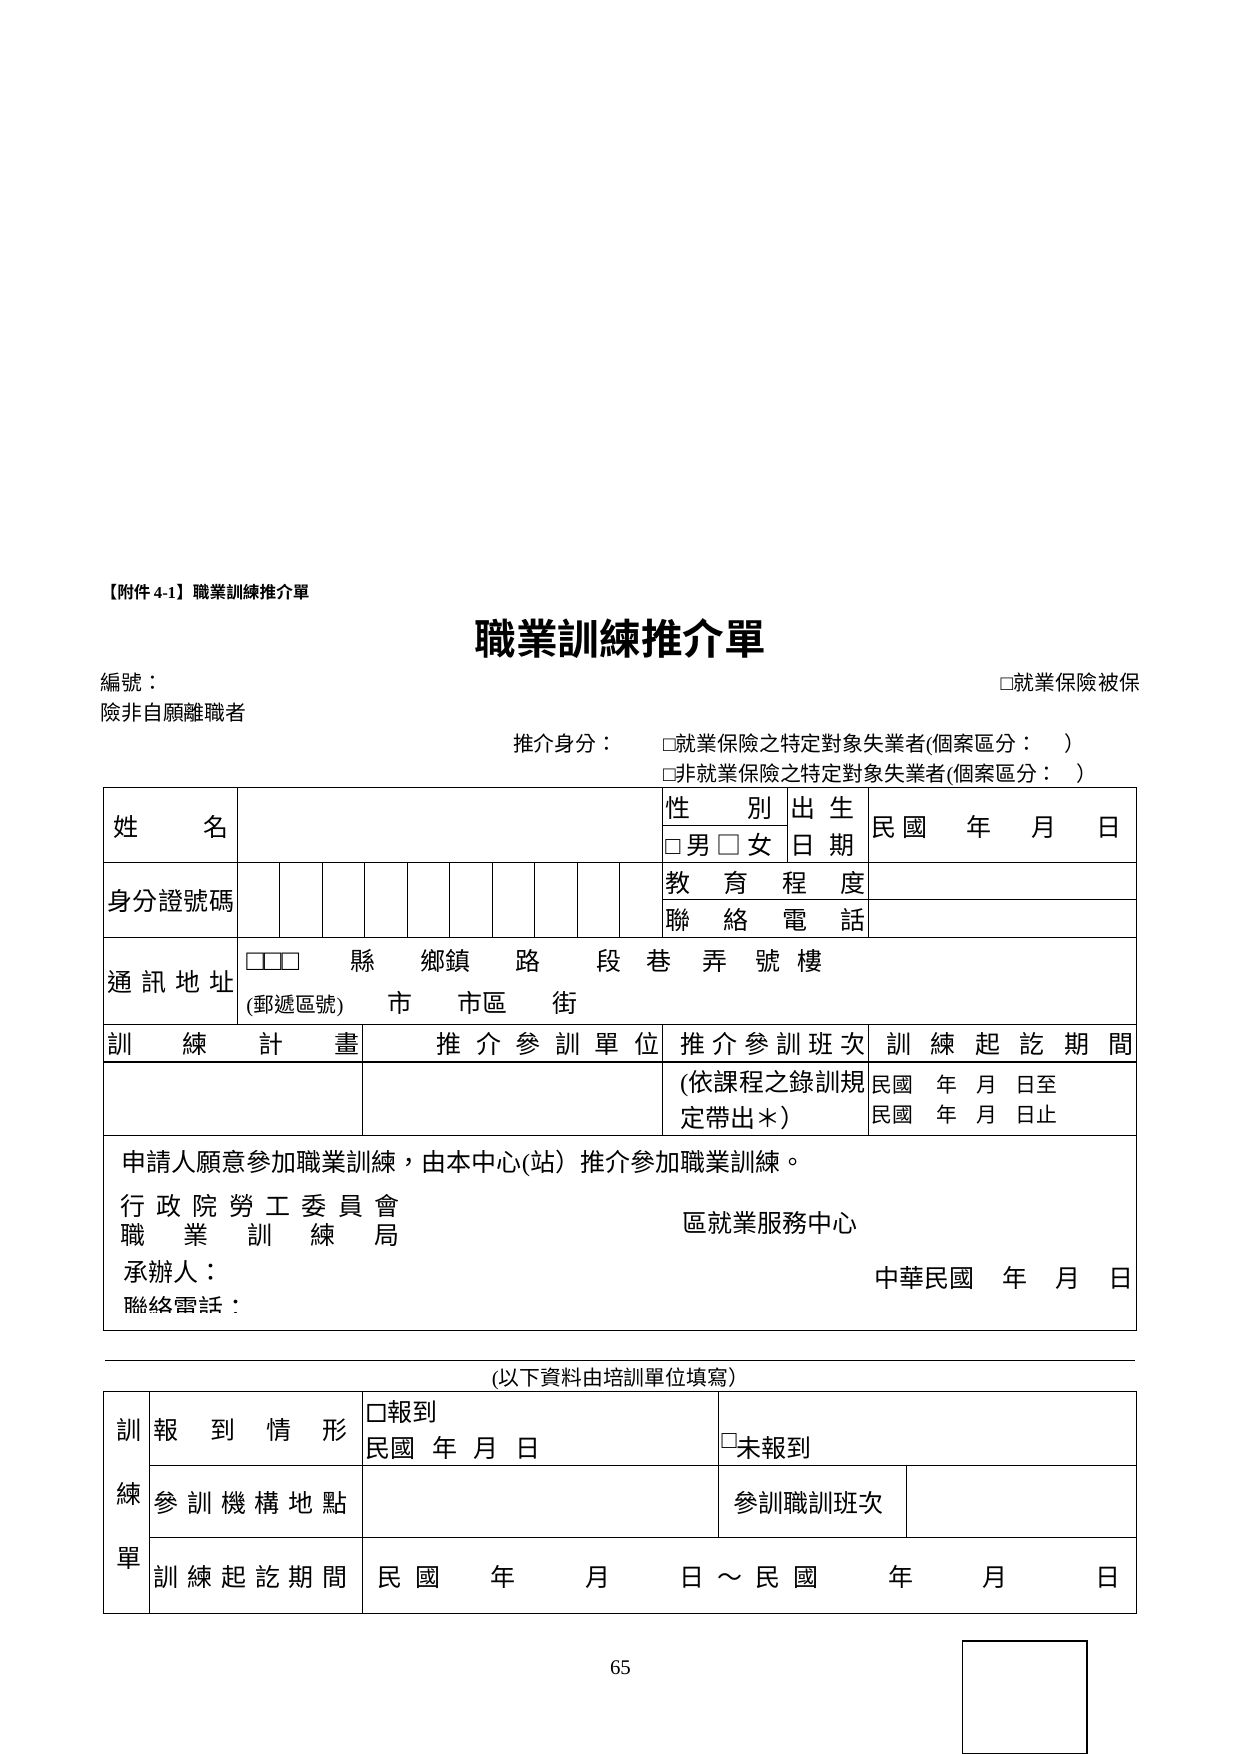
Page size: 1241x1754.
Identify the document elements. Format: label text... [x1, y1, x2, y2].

table_cell 訓練起訖期間 [150, 1538, 362, 1613]
table_cell 報到情形 [150, 1392, 362, 1464]
table_cell [238, 863, 279, 937]
table_cell [869, 900, 1136, 937]
table_cell 推介參訓班次 [663, 1025, 868, 1061]
table_cell 民國 年 月 日至 民國 年 月 日止 [869, 1063, 1136, 1135]
table_cell 訓練計畫 [104, 1025, 362, 1061]
table_cell (依課程之錄訓規定帶出＊） [663, 1063, 868, 1135]
table_cell 報到 民國 年 月 日 [363, 1392, 718, 1464]
table_header [238, 788, 662, 862]
table_cell [363, 1063, 662, 1135]
table_cell [104, 1063, 362, 1135]
table_cell 參訓機構地點 [150, 1466, 362, 1537]
text □非就業保險之特定對象失業者(個案區分： ） [663, 757, 1140, 787]
subtitle 【附件4-1】職業訓練推介單 [100, 579, 1140, 604]
text 推介身分： □就業保險之特定對象失業者(個案區分： ） [100, 727, 1140, 757]
table_cell [408, 863, 449, 937]
table_cell [907, 1466, 1136, 1537]
table_header 性別 [663, 788, 787, 824]
table_cell 推介參訓單位 [363, 1025, 662, 1061]
table_header 出生 日期 [788, 788, 868, 862]
table_cell □男□女 [663, 826, 787, 862]
table_header 姓名 [104, 788, 237, 862]
table_cell 訓 練 單 位 確 認 欄 [104, 1392, 149, 1613]
table_cell [280, 863, 322, 937]
table_cell 參訓職訓班次 [719, 1466, 906, 1537]
table_cell 通訊地址 [104, 938, 237, 1024]
table_cell 聯絡電話 [663, 900, 868, 937]
table_cell (以下資料由培訓單位填寫） [104, 1360, 1136, 1391]
table_cell 申請人願意參加職業訓練，由本中心(站）推介參加職業訓練。 中華民國 年 月 日 [104, 1136, 1136, 1330]
table_cell 教育程度 [663, 863, 868, 899]
table_cell [450, 863, 492, 937]
table_cell 訓練起訖期間 [869, 1025, 1136, 1061]
table_cell □未報到 [719, 1392, 1136, 1464]
text 編號： □就業保險被保險非自願離職者 [100, 666, 1140, 727]
table_header 民國 年 月 日 [869, 788, 1136, 862]
table_cell [363, 1466, 718, 1537]
table_cell 民國 年 月 日～民國 年 月 日 [363, 1538, 1136, 1613]
table_cell 身分證號碼 [104, 863, 237, 937]
table_cell [323, 863, 364, 937]
table_cell [493, 863, 534, 937]
text 職業訓練推介單 [100, 606, 1140, 666]
table_cell [365, 863, 407, 937]
table_cell [869, 863, 1136, 899]
table_cell [535, 863, 577, 937]
table_cell [578, 863, 619, 937]
table_cell □□□ 縣 鄉鎮 路 段 巷 弄 號 樓 (郵遞區號) 市 市區 街 [238, 938, 1136, 1024]
table_cell [104, 1331, 1136, 1360]
table_cell [620, 863, 662, 937]
